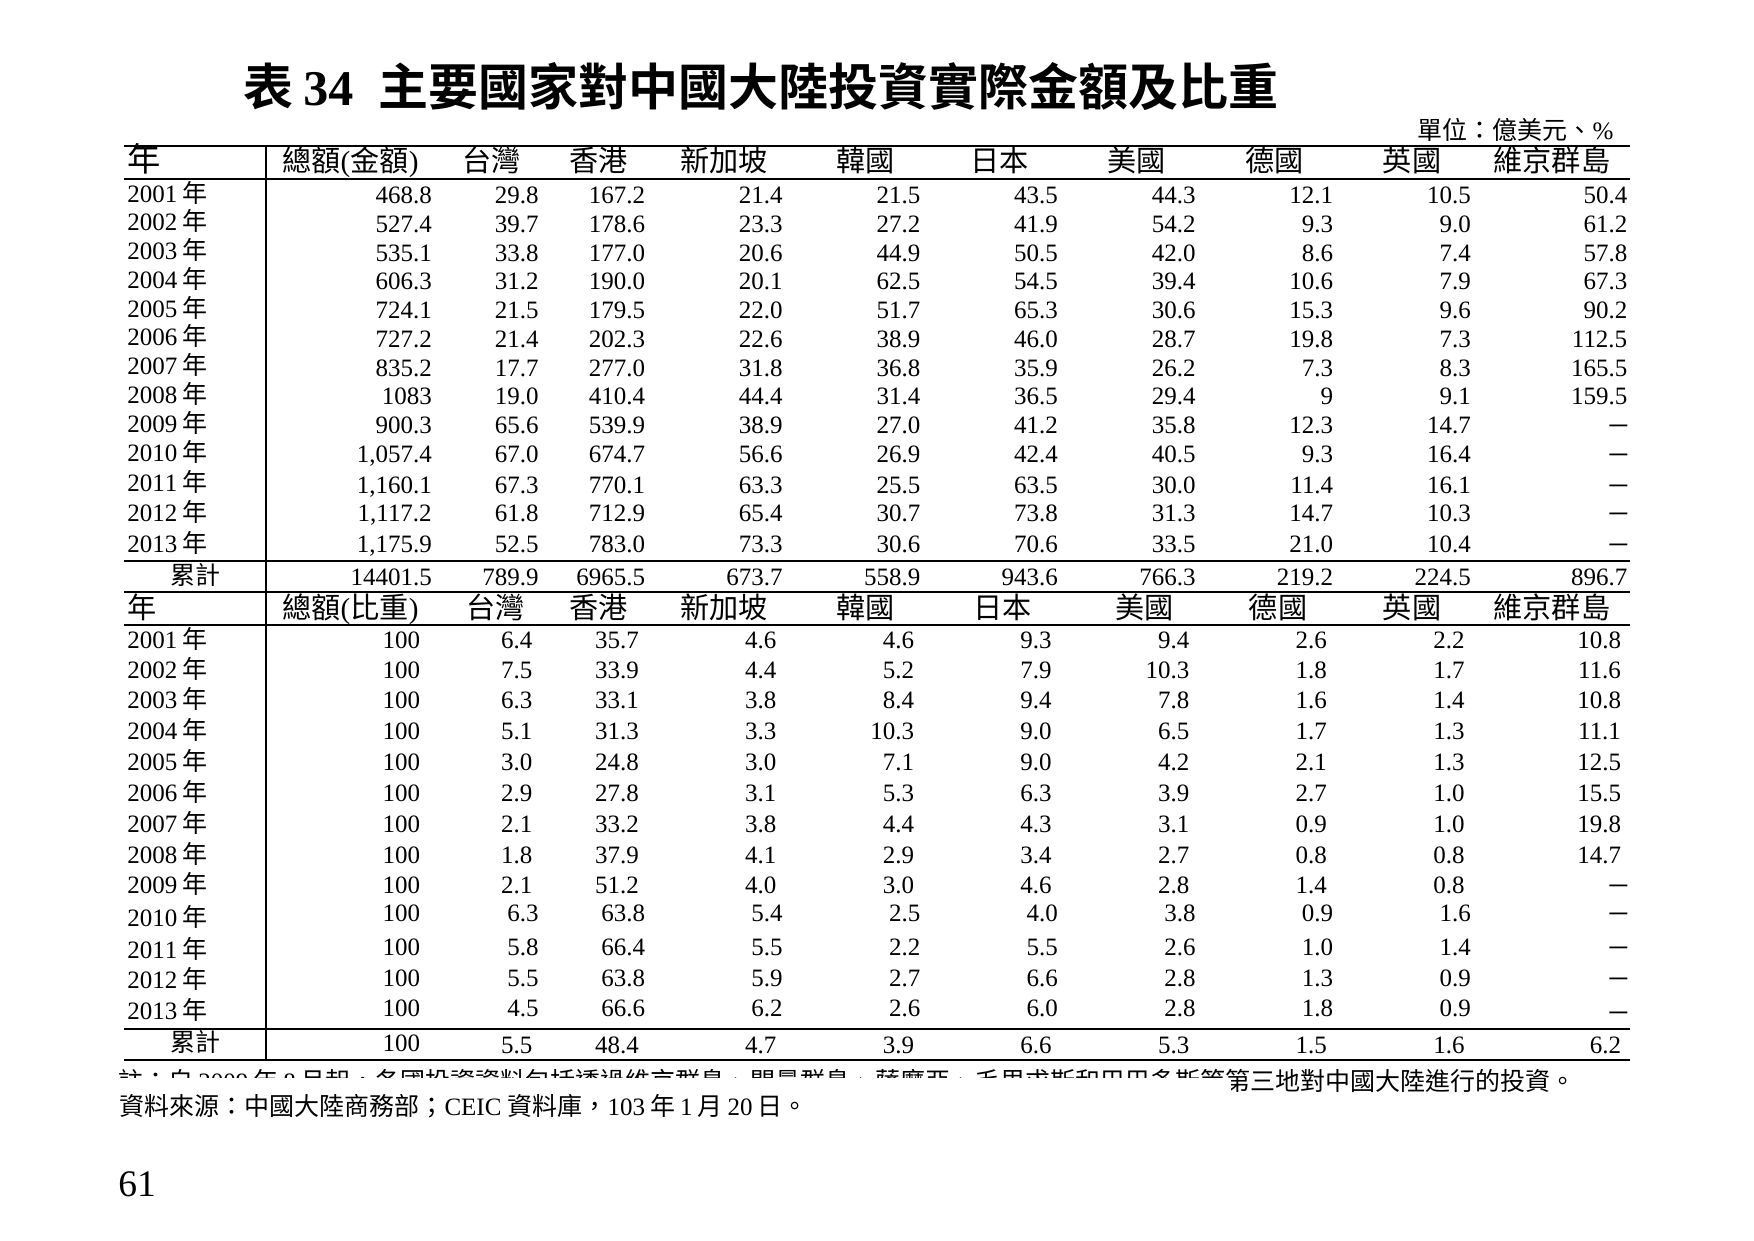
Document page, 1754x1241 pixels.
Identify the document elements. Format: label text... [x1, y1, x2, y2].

table_cell 1.8 [1198, 655, 1336, 686]
table_cell 224.5 [1336, 562, 1473, 591]
table_cell 31.3 [541, 717, 648, 748]
table_cell 674.7 [541, 439, 648, 470]
table_cell 14.7 [1473, 840, 1630, 871]
table_cell 6.6 [923, 1030, 1061, 1058]
table_cell 789.9 [434, 562, 541, 591]
table_cell 2006年 [124, 324, 265, 353]
table_cell 4.4 [648, 655, 785, 686]
table_cell 2009年 [124, 410, 265, 439]
table_cell 179.5 [541, 295, 648, 324]
table_cell 100 [267, 840, 434, 871]
table_cell ─ [1473, 935, 1630, 966]
table_cell 1,160.1 [267, 470, 434, 498]
table_cell 14.7 [1198, 499, 1336, 529]
table_cell 27.0 [785, 410, 923, 439]
table_cell 3.8 [1061, 902, 1198, 935]
table_cell 100 [267, 626, 434, 655]
table_cell 2.2 [1336, 626, 1473, 655]
table_cell 2.7 [1198, 779, 1336, 809]
table_cell 17.7 [434, 353, 541, 381]
table_cell 22.6 [648, 324, 785, 353]
table_cell 219.2 [1198, 562, 1336, 591]
table_cell 0.9 [1336, 966, 1473, 997]
table_header 年 [124, 147, 265, 178]
table_cell 1.4 [1336, 935, 1473, 966]
table_cell 167.2 [541, 180, 648, 209]
table_cell 539.9 [541, 410, 648, 439]
table_cell 190.0 [541, 266, 648, 295]
table_cell 2002年 [124, 655, 265, 686]
table_cell 39.7 [434, 209, 541, 238]
table_cell 766.3 [1061, 562, 1198, 591]
table_cell 1,057.4 [267, 439, 434, 470]
table_cell 2007年 [124, 809, 265, 840]
table_cell 178.6 [541, 209, 648, 238]
table_cell 1.0 [1198, 935, 1336, 966]
table_cell 712.9 [541, 499, 648, 529]
table_cell 10.4 [1336, 529, 1473, 560]
table_cell 6.3 [923, 779, 1061, 809]
table_cell 12.5 [1473, 748, 1630, 778]
table_cell 6.2 [1473, 1030, 1630, 1058]
table_cell 2.2 [785, 935, 923, 966]
table_cell 202.3 [541, 324, 648, 353]
table_cell 2002年 [124, 209, 265, 238]
table_cell 德國 [1198, 593, 1336, 624]
table_cell ─ [1473, 966, 1630, 997]
table_cell 2010年 [124, 902, 265, 935]
table_cell 21.0 [1198, 529, 1336, 560]
table_cell 63.5 [923, 470, 1061, 498]
table_cell 100 [267, 902, 434, 935]
table_cell 3.0 [648, 748, 785, 778]
table_cell 5.5 [434, 1030, 541, 1058]
table_cell 6.2 [648, 997, 785, 1028]
table_cell 4.6 [785, 626, 923, 655]
table_cell 香港 [541, 593, 648, 624]
table_cell 36.5 [923, 381, 1061, 410]
table_cell 3.4 [923, 840, 1061, 871]
table_cell 0.8 [1336, 840, 1473, 871]
table_cell 30.0 [1061, 470, 1198, 498]
table_cell 1,175.9 [267, 529, 434, 560]
table_cell 558.9 [785, 562, 923, 591]
table_cell 100 [267, 779, 434, 809]
table_cell 54.2 [1061, 209, 1198, 238]
table_cell 3.0 [434, 748, 541, 778]
text 單位：億美元、% [118, 120, 1636, 145]
table_cell 15.5 [1473, 779, 1630, 809]
table_cell ─ [1473, 470, 1630, 498]
table_cell 英國 [1336, 593, 1473, 624]
table_cell ─ [1473, 902, 1630, 935]
table_cell 5.3 [785, 779, 923, 809]
table_cell 9.4 [1061, 626, 1198, 655]
table_cell 8.3 [1336, 353, 1473, 381]
table_cell 30.6 [1061, 295, 1198, 324]
table_cell 770.1 [541, 470, 648, 498]
table_cell 38.9 [648, 410, 785, 439]
table_cell 63.8 [541, 902, 648, 935]
table_cell 3.3 [648, 717, 785, 748]
table_cell 41.2 [923, 410, 1061, 439]
table_cell 2007年 [124, 353, 265, 381]
table_cell 33.9 [541, 655, 648, 686]
table_cell 1.4 [1336, 686, 1473, 717]
table_cell 56.6 [648, 439, 785, 470]
table_cell 10.8 [1473, 626, 1630, 655]
table_cell 2003年 [124, 686, 265, 717]
table_cell 7.5 [434, 655, 541, 686]
table_header 美國 [1061, 147, 1198, 178]
table_cell 0.9 [1198, 809, 1336, 840]
table_cell 28.7 [1061, 324, 1198, 353]
table_header 英國 [1336, 147, 1473, 178]
table_cell 100 [267, 935, 434, 966]
table_cell 1.7 [1336, 655, 1473, 686]
table_cell 5.9 [648, 966, 785, 997]
table_cell 21.5 [785, 180, 923, 209]
table_header 德國 [1198, 147, 1336, 178]
table_cell 26.2 [1061, 353, 1198, 381]
table_cell 112.5 [1473, 324, 1630, 353]
table_cell 27.2 [785, 209, 923, 238]
table_cell 2.1 [1198, 748, 1336, 778]
table_cell 527.4 [267, 209, 434, 238]
table_cell 2009年 [124, 871, 265, 902]
table_cell 10.6 [1198, 266, 1336, 295]
table_cell 1.6 [1336, 902, 1473, 935]
table_cell 12.3 [1198, 410, 1336, 439]
table_cell 7.9 [1336, 266, 1473, 295]
table_cell 35.7 [541, 626, 648, 655]
table_cell 100 [267, 871, 434, 902]
table_cell 4.0 [923, 902, 1061, 935]
table_cell 33.2 [541, 809, 648, 840]
table_cell 2010年 [124, 439, 265, 470]
table_cell 29.8 [434, 180, 541, 209]
table_cell 159.5 [1473, 381, 1630, 410]
text 資料來源：中國大陸商務部；CEIC 資料庫，103年1月20日。 [119, 1086, 1216, 1123]
table_cell 1.3 [1336, 717, 1473, 748]
table_cell 6.0 [923, 997, 1061, 1028]
table_cell 2.9 [434, 779, 541, 809]
table_cell 606.3 [267, 266, 434, 295]
table_cell 1.0 [1336, 779, 1473, 809]
table_cell 24.8 [541, 748, 648, 778]
table_cell 44.4 [648, 381, 785, 410]
table_cell 5.1 [434, 717, 541, 748]
table_cell 1.4 [1198, 871, 1336, 902]
table_cell 維京群島 [1473, 593, 1630, 624]
table_cell 1083 [267, 381, 434, 410]
table_cell 50.5 [923, 238, 1061, 266]
table_cell 31.2 [434, 266, 541, 295]
table_header 新加坡 [648, 147, 785, 178]
table_cell 73.3 [648, 529, 785, 560]
table_cell 2008年 [124, 840, 265, 871]
table_header 香港 [541, 147, 648, 178]
table_cell 900.3 [267, 410, 434, 439]
table_cell 5.5 [434, 966, 541, 997]
table_cell 7.9 [923, 655, 1061, 686]
table_cell 1.8 [434, 840, 541, 871]
table_cell 943.6 [923, 562, 1061, 591]
table_cell 37.9 [541, 840, 648, 871]
table_cell 4.2 [1061, 748, 1198, 778]
table_cell 2006年 [124, 779, 265, 809]
table_cell 11.4 [1198, 470, 1336, 498]
table_cell 2.8 [1061, 997, 1198, 1028]
table_cell 63.8 [541, 966, 648, 997]
table_cell 2.5 [785, 902, 923, 935]
table_header 台灣 [434, 147, 541, 178]
table_cell 50.4 [1473, 180, 1630, 209]
table_cell 10.3 [1336, 499, 1473, 529]
table_cell 177.0 [541, 238, 648, 266]
table_cell 30.7 [785, 499, 923, 529]
table_header 韓國 [785, 147, 923, 178]
table_cell 62.5 [785, 266, 923, 295]
table_cell 20.6 [648, 238, 785, 266]
table_cell 4.6 [923, 871, 1061, 902]
table_cell 1.7 [1198, 717, 1336, 748]
table_cell 277.0 [541, 353, 648, 381]
table_cell 15.3 [1198, 295, 1336, 324]
table_cell 11.1 [1473, 717, 1630, 748]
table_cell 31.8 [648, 353, 785, 381]
text 表34 主要國家對中國大陸投資實際金額及比重 [118, 47, 1636, 120]
table_cell 26.9 [785, 439, 923, 470]
table_cell 21.4 [434, 324, 541, 353]
table_cell 2.8 [1061, 871, 1198, 902]
table_cell 52.5 [434, 529, 541, 560]
table_cell 11.6 [1473, 655, 1630, 686]
table_cell 38.9 [785, 324, 923, 353]
table_cell 19.8 [1198, 324, 1336, 353]
table_cell 90.2 [1473, 295, 1630, 324]
table_cell 9.0 [923, 748, 1061, 778]
table_cell 韓國 [785, 593, 923, 624]
table_cell 4.5 [434, 997, 541, 1028]
table_cell 2004年 [124, 266, 265, 295]
table_cell 27.8 [541, 779, 648, 809]
table_cell 10.3 [785, 717, 923, 748]
table_cell 4.0 [648, 871, 785, 902]
table_cell 35.9 [923, 353, 1061, 381]
table_cell 9.1 [1336, 381, 1473, 410]
table_cell 1.8 [1198, 997, 1336, 1028]
table_cell 9.4 [923, 686, 1061, 717]
table_cell 0.8 [1336, 871, 1473, 902]
table_cell 美國 [1061, 593, 1198, 624]
table_cell 48.4 [541, 1030, 648, 1058]
table_cell 22.0 [648, 295, 785, 324]
table_cell 累計 [124, 562, 265, 591]
table_cell 30.6 [785, 529, 923, 560]
table_header 總額(金額) [267, 147, 434, 178]
table_cell 65.6 [434, 410, 541, 439]
table_cell 31.4 [785, 381, 923, 410]
table_cell 33.5 [1061, 529, 1198, 560]
table_cell 2011年 [124, 470, 265, 498]
table_cell 0.9 [1336, 997, 1473, 1028]
table_cell 33.8 [434, 238, 541, 266]
table_cell 3.9 [1061, 779, 1198, 809]
table_cell 2.1 [434, 809, 541, 840]
table_cell 2.6 [785, 997, 923, 1028]
table_cell 2.7 [1061, 840, 1198, 871]
table_cell 1.3 [1198, 966, 1336, 997]
table_cell 835.2 [267, 353, 434, 381]
table_cell 2.6 [1061, 935, 1198, 966]
table_cell 21.5 [434, 295, 541, 324]
table_cell 100 [267, 809, 434, 840]
table_cell 2.9 [785, 840, 923, 871]
table_cell 5.2 [785, 655, 923, 686]
table_cell 67.3 [434, 470, 541, 498]
table_cell 65.4 [648, 499, 785, 529]
table_cell 3.8 [648, 686, 785, 717]
table_cell 9.3 [1198, 439, 1336, 470]
table_cell ─ [1473, 499, 1630, 529]
table_cell 14.7 [1336, 410, 1473, 439]
table_header 維京群島 [1473, 147, 1630, 178]
table_cell 41.9 [923, 209, 1061, 238]
table_cell 100 [267, 748, 434, 778]
table_cell 33.1 [541, 686, 648, 717]
table_cell 5.8 [434, 935, 541, 966]
table_cell 40.5 [1061, 439, 1198, 470]
table_cell 4.4 [785, 809, 923, 840]
table_cell 9 [1198, 381, 1336, 410]
table_cell 7.3 [1198, 353, 1336, 381]
table_header 日本 [923, 147, 1061, 178]
table_cell 19.0 [434, 381, 541, 410]
table_cell 2008年 [124, 381, 265, 410]
table_cell 9.0 [923, 717, 1061, 748]
table_cell 台灣 [434, 593, 541, 624]
table_cell 16.4 [1336, 439, 1473, 470]
table_cell 14401.5 [267, 562, 434, 591]
table_cell 31.3 [1061, 499, 1198, 529]
table_cell 100 [267, 966, 434, 997]
table_cell 410.4 [541, 381, 648, 410]
table_cell 100 [267, 717, 434, 748]
table_cell 3.1 [1061, 809, 1198, 840]
table_cell 10.8 [1473, 686, 1630, 717]
table_cell 5.5 [923, 935, 1061, 966]
table_cell 535.1 [267, 238, 434, 266]
table_cell 63.3 [648, 470, 785, 498]
table_cell 日本 [923, 593, 1061, 624]
table_cell 1,117.2 [267, 499, 434, 529]
table_cell 10.3 [1061, 655, 1198, 686]
table_cell 42.4 [923, 439, 1061, 470]
table_cell 35.8 [1061, 410, 1198, 439]
table_cell 66.4 [541, 935, 648, 966]
table_cell 896.7 [1473, 562, 1630, 591]
table_cell 4.1 [648, 840, 785, 871]
table_cell 7.8 [1061, 686, 1198, 717]
table_cell 6.6 [923, 966, 1061, 997]
table_cell 1.3 [1336, 748, 1473, 778]
table_cell 累計 [124, 1030, 265, 1058]
table_cell 2012年 [124, 499, 265, 529]
table_cell 727.2 [267, 324, 434, 353]
table_cell 9.6 [1336, 295, 1473, 324]
table_cell 100 [267, 1030, 434, 1058]
table_cell 2005年 [124, 748, 265, 778]
table_cell 44.3 [1061, 180, 1198, 209]
table_cell 5.4 [648, 902, 785, 935]
text 註：自2009年8月起，各國投資資料包括透過維京群島、開曼群島、薩摩亞、毛里求斯和巴巴多斯等第三地對中國大陸進行的投資。 [104, 1061, 1636, 1131]
table_cell 57.8 [1473, 238, 1630, 266]
table_cell 2005年 [124, 295, 265, 324]
table_cell 8.4 [785, 686, 923, 717]
table_cell 7.1 [785, 748, 923, 778]
table_cell 1.0 [1336, 809, 1473, 840]
table_cell 19.8 [1473, 809, 1630, 840]
table_cell 70.6 [923, 529, 1061, 560]
table_cell 9.0 [1336, 209, 1473, 238]
table_cell 42.0 [1061, 238, 1198, 266]
table_cell 65.3 [923, 295, 1061, 324]
table_cell 1.6 [1336, 1030, 1473, 1058]
table_cell ─ [1473, 997, 1630, 1028]
table_cell 總額(比重) [267, 593, 434, 624]
table_cell 6.5 [1061, 717, 1198, 748]
table_cell 1.5 [1198, 1030, 1336, 1058]
table_cell 0.9 [1198, 902, 1336, 935]
table_cell 673.7 [648, 562, 785, 591]
table_cell 39.4 [1061, 266, 1198, 295]
table_cell 4.3 [923, 809, 1061, 840]
table_cell 2.6 [1198, 626, 1336, 655]
table_cell 21.4 [648, 180, 785, 209]
table_cell 3.1 [648, 779, 785, 809]
table_cell 7.3 [1336, 324, 1473, 353]
table_cell 66.6 [541, 997, 648, 1028]
table_cell 2001年 [124, 626, 265, 655]
table_cell 44.9 [785, 238, 923, 266]
table_cell 61.2 [1473, 209, 1630, 238]
table_cell 5.5 [648, 935, 785, 966]
table_cell ─ [1473, 439, 1630, 470]
table_cell 0.8 [1198, 840, 1336, 871]
table_cell 16.1 [1336, 470, 1473, 498]
table_cell 2001年 [124, 180, 265, 209]
table_cell 8.6 [1198, 238, 1336, 266]
table_cell 1.6 [1198, 686, 1336, 717]
table_cell 年 [124, 593, 265, 624]
table_cell 36.8 [785, 353, 923, 381]
table_cell 67.0 [434, 439, 541, 470]
table_cell 3.9 [785, 1030, 923, 1058]
table_cell 2013年 [124, 997, 265, 1028]
table_cell 2011年 [124, 935, 265, 966]
table_cell 25.5 [785, 470, 923, 498]
table_cell 29.4 [1061, 381, 1198, 410]
table_cell 12.1 [1198, 180, 1336, 209]
table_cell 6.3 [434, 686, 541, 717]
table_cell 2.1 [434, 871, 541, 902]
table_cell 165.5 [1473, 353, 1630, 381]
table_cell 2.7 [785, 966, 923, 997]
table_cell 20.1 [648, 266, 785, 295]
table_cell 51.2 [541, 871, 648, 902]
table_cell 468.8 [267, 180, 434, 209]
table_cell 46.0 [923, 324, 1061, 353]
table_cell 3.8 [648, 809, 785, 840]
table_cell ─ [1473, 871, 1630, 902]
table_cell 2.8 [1061, 966, 1198, 997]
table_cell 724.1 [267, 295, 434, 324]
table_cell 新加坡 [648, 593, 785, 624]
table_cell 4.7 [648, 1030, 785, 1058]
table_cell 100 [267, 997, 434, 1028]
table_cell 7.4 [1336, 238, 1473, 266]
table_cell 9.3 [1198, 209, 1336, 238]
table_cell 54.5 [923, 266, 1061, 295]
table_cell 23.3 [648, 209, 785, 238]
table_cell 4.6 [648, 626, 785, 655]
table_cell 51.7 [785, 295, 923, 324]
table_cell 67.3 [1473, 266, 1630, 295]
table_cell 783.0 [541, 529, 648, 560]
table_cell ─ [1473, 410, 1630, 439]
table_cell 10.5 [1336, 180, 1473, 209]
table_cell 61.8 [434, 499, 541, 529]
table_cell 2012年 [124, 966, 265, 997]
table_cell 2004年 [124, 717, 265, 748]
table_cell 100 [267, 686, 434, 717]
table_cell 2003年 [124, 238, 265, 266]
table_cell 2013年 [124, 529, 265, 560]
table_cell 73.8 [923, 499, 1061, 529]
table_cell 6.4 [434, 626, 541, 655]
table_cell 9.3 [923, 626, 1061, 655]
table_cell 6965.5 [541, 562, 648, 591]
table_cell 5.3 [1061, 1030, 1198, 1058]
table_cell 43.5 [923, 180, 1061, 209]
table_cell 6.3 [434, 902, 541, 935]
table_cell ─ [1473, 529, 1630, 560]
table_cell 100 [267, 655, 434, 686]
table_cell 3.0 [785, 871, 923, 902]
